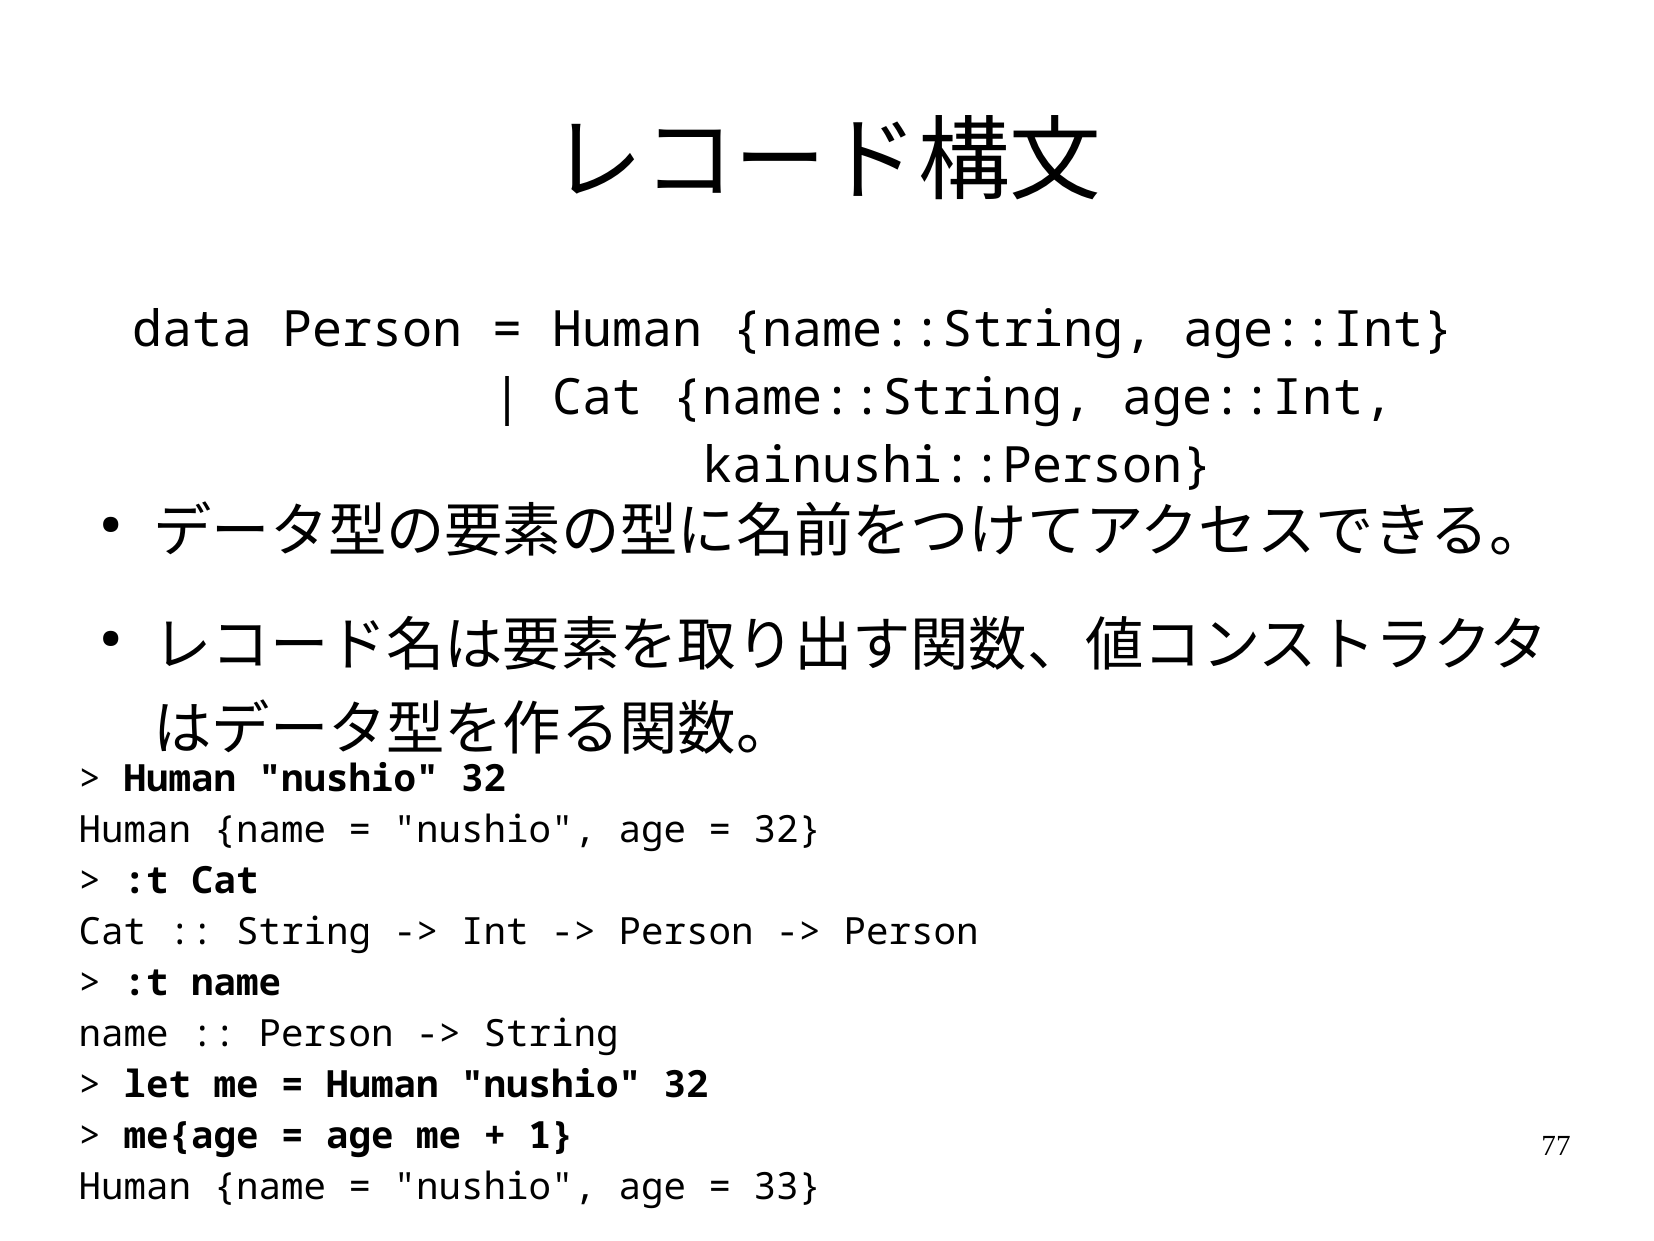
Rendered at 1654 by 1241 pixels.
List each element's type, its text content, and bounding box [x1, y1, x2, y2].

text_box data Person = Human {name::String, age::Int} | Cat {name::String, age::Int, kainushi::Person} [117, 285, 1548, 521]
list データ型の要素の型に名前をつけてアクセスできる。 レコード名は要素を取り出す関数、値コンストラクタはデータ型を作る関数。 [82, 484, 1571, 892]
text_box > Human "nushio" 32 Human {name = "nushio", age = 32} > :t Cat Cat :: String -> Int -> Person -> Person > :t name name :: Person -> String > let me = Human "nushio" 32 > me{age = age me + 1} Human {name = "nushio", age = 33} [63, 744, 1382, 1179]
title レコード構文 [82, 49, 1571, 257]
